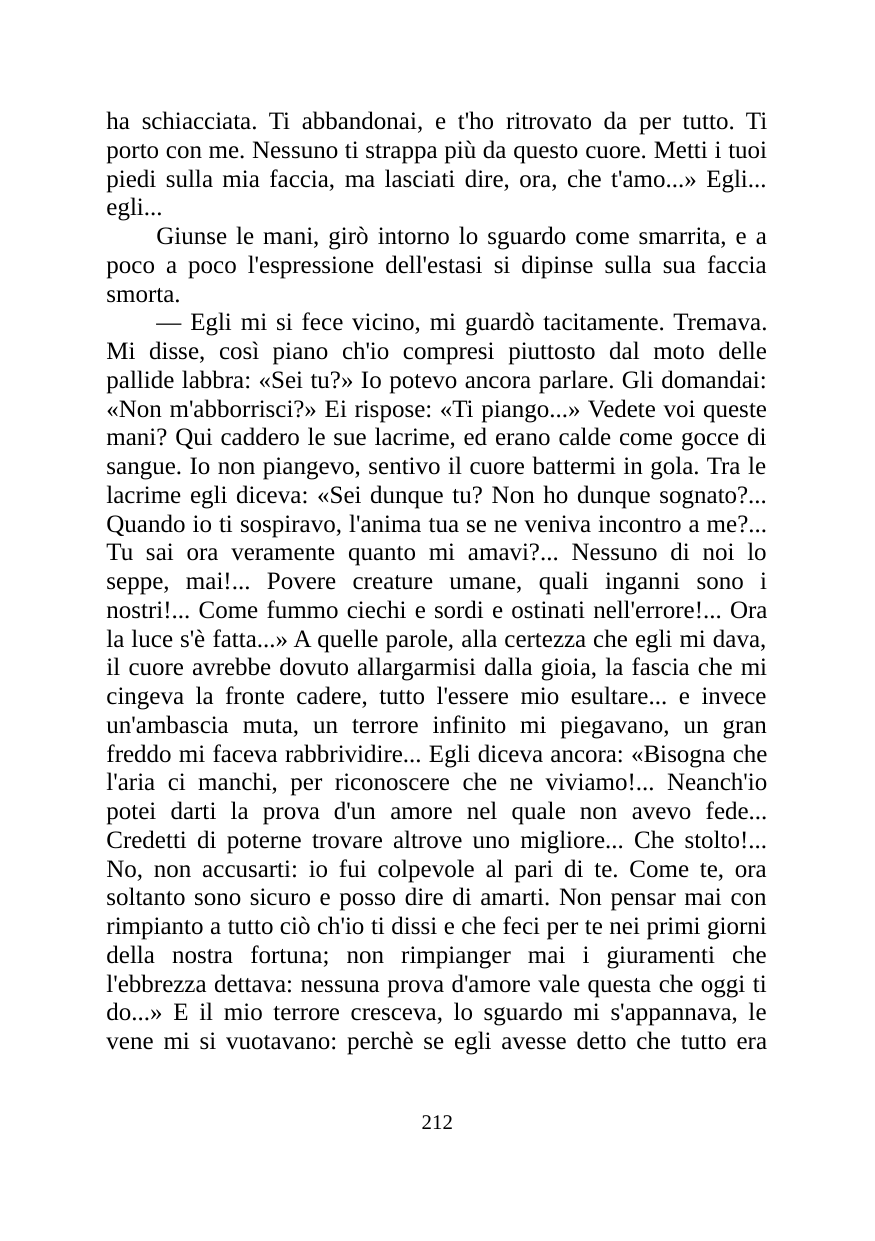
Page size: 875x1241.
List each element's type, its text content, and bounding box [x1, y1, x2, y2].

text ― Egli mi si fece vicino, mi guardò tacitamente. Tremava. Mi disse, così piano ch'io compresi piuttosto dal moto delle pallide labbra: «Sei tu?» Io potevo ancora parlare. Gli domandai: «Non m'abborrisci?» Ei rispose: «Ti piango...» Vedete voi queste mani? Qui caddero le sue lacrime, ed erano calde come gocce di sangue. Io non piangevo, sentivo il cuore battermi in gola. Tra le lacrime egli diceva: «Sei dunque tu? Non ho dunque sognato?... Quando io ti sospiravo, l'anima tua se ne veniva incontro a me?... Tu sai ora veramente quanto mi amavi?... Nessuno di noi lo seppe, mai!... Povere creature umane, quali inganni sono i nostri!... Come fummo ciechi e sordi e ostinati nell'errore!... Ora la luce s'è fatta...» A quelle parole, alla certezza che egli mi dava, il cuore avrebbe dovuto allargarmisi dalla gioia, la fascia che mi cingeva la fronte cadere, tutto l'essere mio esultare... e invece un'ambascia muta, un terrore infinito mi piegavano, un gran freddo mi faceva rabbrividire... Egli diceva ancora: «Bisogna che l'aria ci manchi, per riconoscere che ne viviamo!... Neanch'io potei darti la prova d'un amore nel quale non avevo fede... Credetti di poterne trovare altrove uno migliore... Che stolto!... No, non accusarti: io fui colpevole al pari di te. Come te, ora soltanto sono sicuro e posso dire di amarti. Non pensar mai con rimpianto a tutto ciò ch'io ti dissi e che feci per te nei primi giorni della nostra fortuna; non rimpianger mai i giuramenti che l'ebbrezza dettava: nessuna prova d'amore vale questa che oggi ti do...» E il mio terrore cresceva, lo sguardo mi s'appannava, le vene mi si vuotavano: perchè se egli avesse detto che tutto era [106, 307, 768, 1055]
text Giunse le mani, girò intorno lo sguardo come smarrita, e a poco a poco l'espressione dell'estasi si dipinse sulla sua faccia smorta. [106, 221, 768, 307]
text ha schiacciata. Ti abbandonai, e t'ho ritrovato da per tutto. Ti porto con me. Nessuno ti strappa più da questo cuore. Metti i tuoi piedi sulla mia faccia, ma lasciati dire, ora, che t'amo...» Egli... egli... [106, 106, 768, 221]
